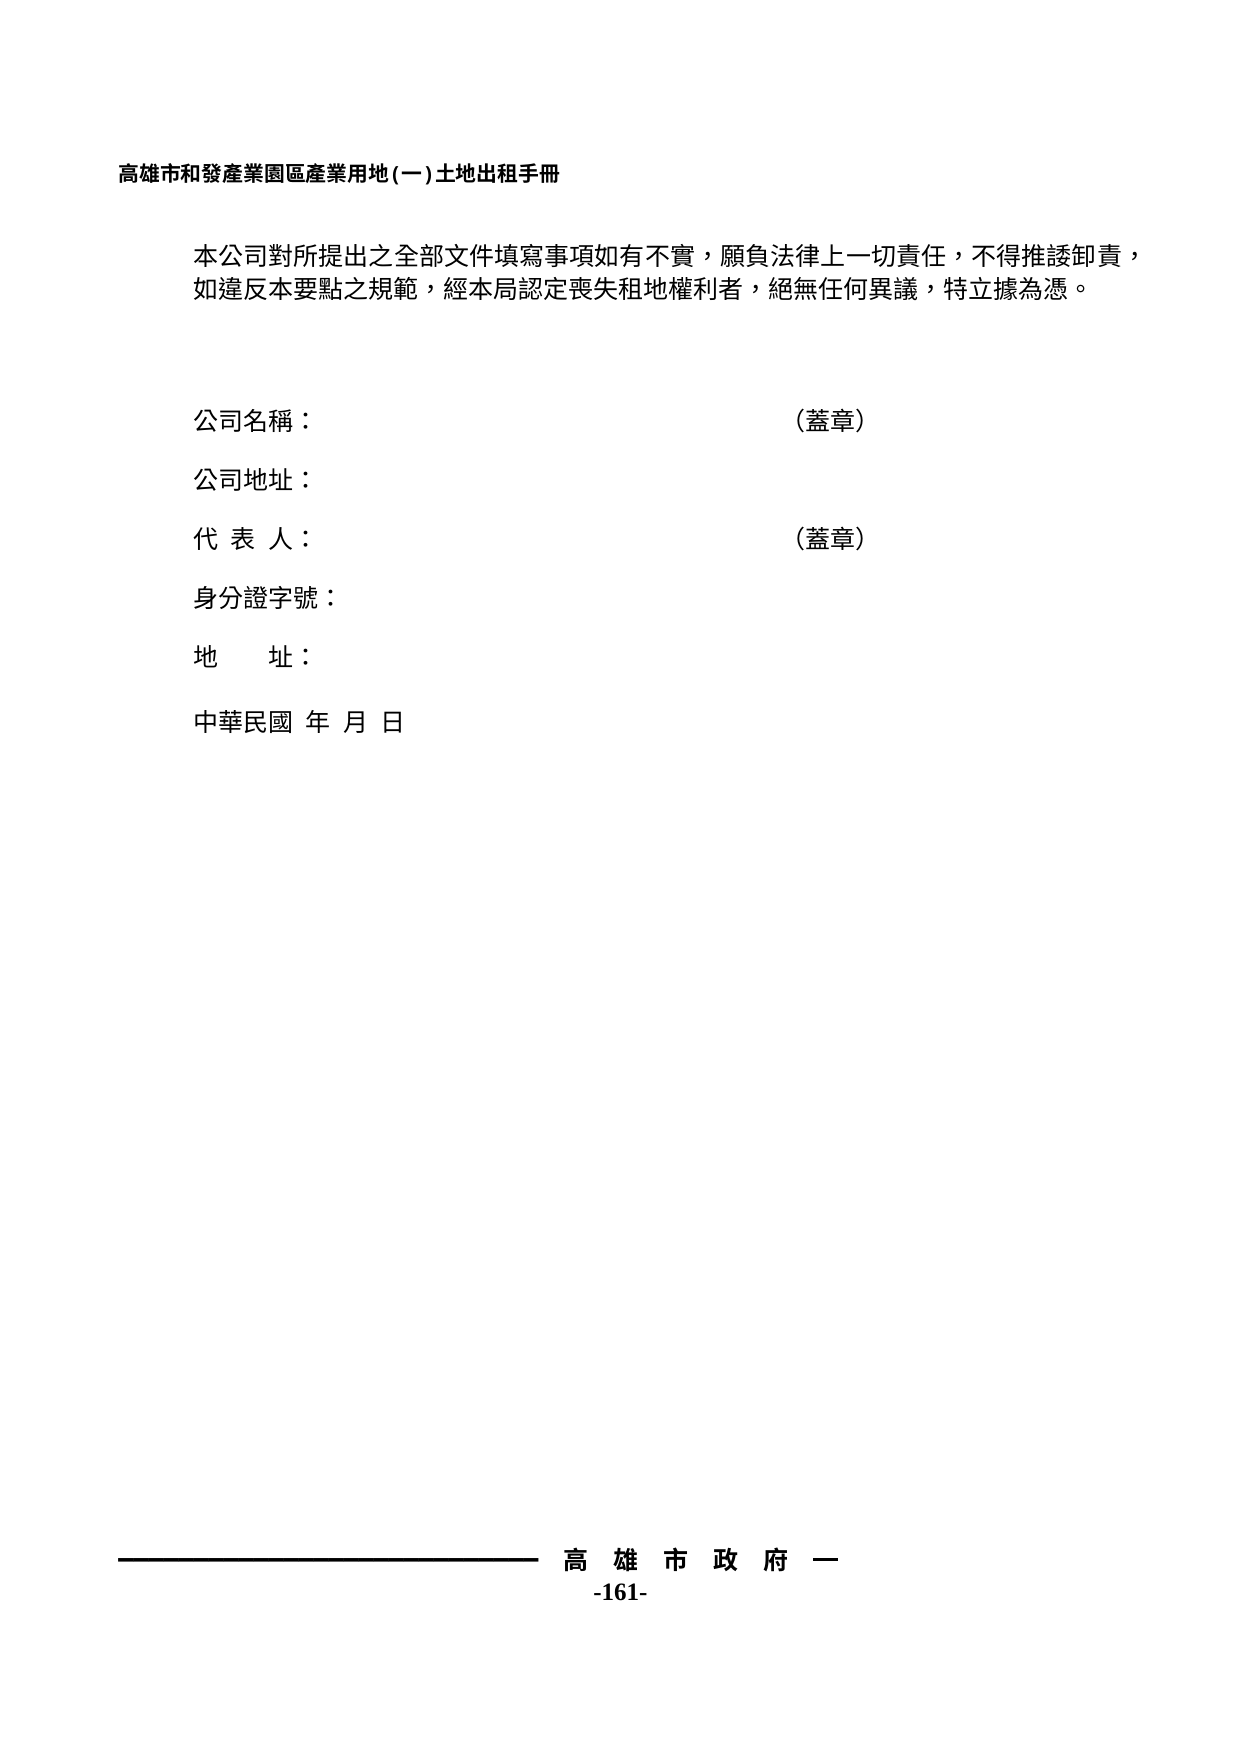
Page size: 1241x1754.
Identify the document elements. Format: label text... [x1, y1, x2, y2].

text 地 址： [193, 623, 1122, 678]
text 中華民國 年 月 日 [193, 705, 1122, 738]
text 本公司對所提出之全部文件填寫事項如有不實，願負法律上一切責任，不得推諉卸責，如違反本要點之規範，經本局認定喪失租地權利者，絕無任何異議，特立據為憑。 [193, 238, 1122, 305]
text 公司地址： [193, 446, 1122, 500]
text 公司名稱： （蓋章） [193, 387, 1122, 441]
text 代 表 人： （蓋章） [193, 505, 1122, 559]
text 身分證字號： [193, 564, 1122, 618]
